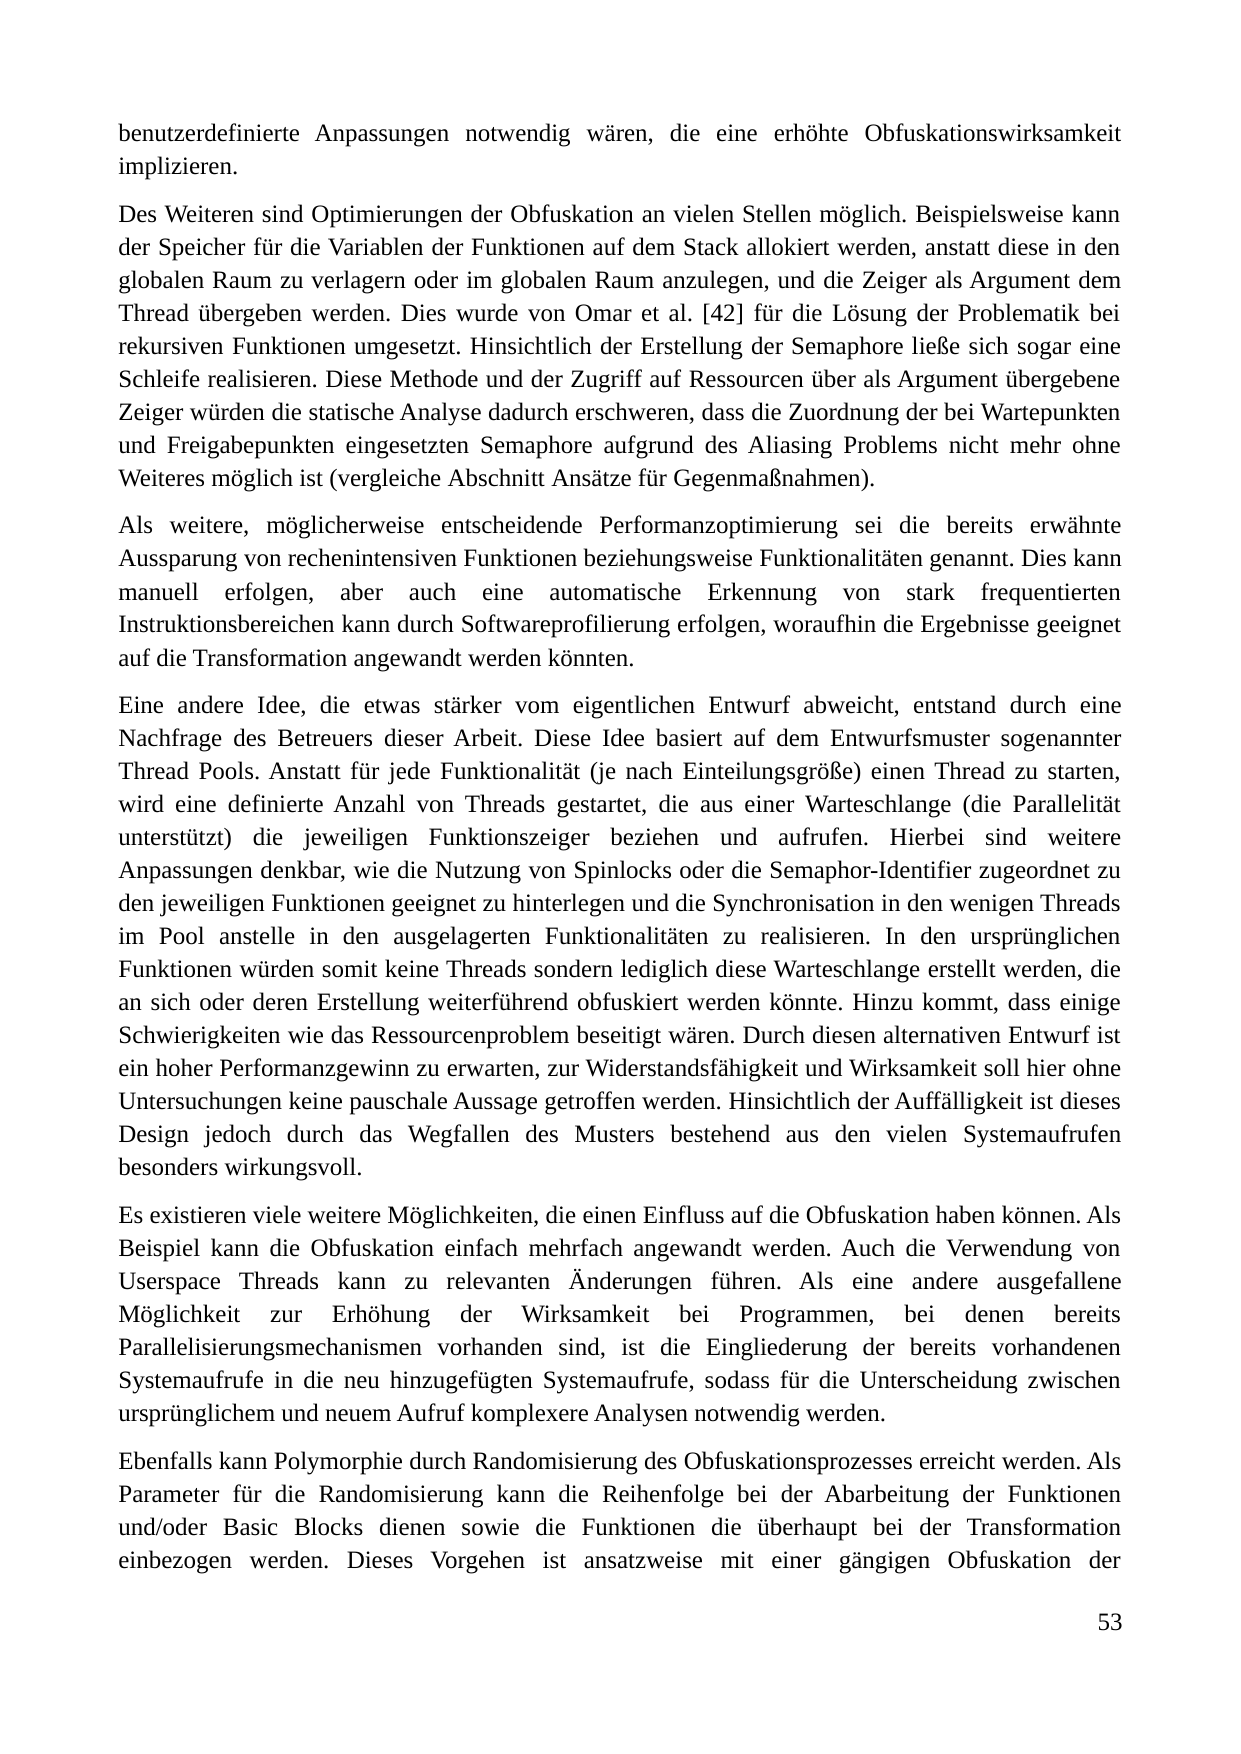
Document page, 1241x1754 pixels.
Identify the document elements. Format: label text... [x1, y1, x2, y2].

text Des Weiteren sind Optimierungen der Obfuskation an vielen Stellen möglich. Beispielsweise kann der Speicher für die Variablen der Funktionen auf dem Stack allokiert werden, anstatt diese in den globalen Raum zu verlagern oder im globalen Raum anzulegen, und die Zeiger als Argument dem Thread übergeben werden. Dies wurde von Omar et al. [42] für die Lösung der Problematik bei rekursiven Funktionen umgesetzt. Hinsichtlich der Erstellung der Semaphore ließe sich sogar eine Schleife realisieren. Diese Methode und der Zugriff auf Ressourcen über als Argument übergebene Zeiger würden die statische Analyse dadurch erschweren, dass die Zuordnung der bei Wartepunkten und Freigabepunkten eingesetzten Semaphore aufgrund des Aliasing Problems nicht mehr ohne Weiteres möglich ist (vergleiche Abschnitt Ansätze für Gegenmaßnahmen). [118, 199, 1122, 492]
text Als weitere, möglicherweise entscheidende Performanzoptimierung sei die bereits erwähnte Aussparung von rechenintensiven Funktionen beziehungsweise Funktionalitäten genannt. Dies kann manuell erfolgen, aber auch eine automatische Erkennung von stark frequentierten Instruktionsbereichen kann durch Softwareprofilierung erfolgen, woraufhin die Ergebnisse geeignet auf die Transformation angewandt werden könnten. [118, 511, 1122, 671]
text Es existieren viele weitere Möglichkeiten, die einen Einfluss auf die Obfuskation haben können. Als Beispiel kann die Obfuskation einfach mehrfach angewandt werden. Auch die Verwendung von Userspace Threads kann zu relevanten Änderungen führen. Als eine andere ausgefallene Möglichkeit zur Erhöhung der Wirksamkeit bei Programmen, bei denen bereits Parallelisierungsmechanismen vorhanden sind, ist die Eingliederung der bereits vorhandenen Systemaufrufe in die neu hinzugefügten Systemaufrufe, sodass für die Unterscheidung zwischen ursprünglichem und neuem Aufruf komplexere Analysen notwendig werden. [118, 1200, 1122, 1427]
text Eine andere Idee, die etwas stärker vom eigentlichen Entwurf abweicht, entstand durch eine Nachfrage des Betreuers dieser Arbeit. Diese Idee basiert auf dem Entwurfsmuster sogenannter Thread Pools. Anstatt für jede Funktionalität (je nach Einteilungsgröße) einen Thread zu starten, wird eine definierte Anzahl von Threads gestartet, die aus einer Warteschlange (die Parallelität unterstützt) die jeweiligen Funktionszeiger beziehen und aufrufen. Hierbei sind weitere Anpassungen denkbar, wie die Nutzung von Spinlocks oder die Semaphor-Identifier zugeordnet zu den jeweiligen Funktionen geeignet zu hinterlegen und die Synchronisation in den wenigen Threads im Pool anstelle in den ausgelagerten Funktionalitäten zu realisieren. In den ursprünglichen Funktionen würden somit keine Threads sondern lediglich diese Warteschlange erstellt werden, die an sich oder deren Erstellung weiterführend obfuskiert werden könnte. Hinzu kommt, dass einige Schwierigkeiten wie das Ressourcenproblem beseitigt wären. Durch diesen alternativen Entwurf ist ein hoher Performanzgewinn zu erwarten, zur Widerstandsfähigkeit und Wirksamkeit soll hier ohne Untersuchungen keine pauschale Aussage getroffen werden. Hinsichtlich der Auffälligkeit ist dieses Design jedoch durch das Wegfallen des Musters bestehend aus den vielen Systemaufrufen besonders wirkungsvoll. [118, 690, 1122, 1181]
text benutzerdefinierte Anpassungen notwendig wären, die eine erhöhte Obfuskationswirksamkeit implizieren. [118, 118, 1122, 180]
text Ebenfalls kann Polymorphie durch Randomisierung des Obfuskationsprozesses erreicht werden. Als Parameter für die Randomisierung kann die Reihenfolge bei der Abarbeitung der Funktionen und/oder Basic Blocks dienen sowie die Funktionen die überhaupt bei der Transformation einbezogen werden. Dieses Vorgehen ist ansatzweise mit einer gängigen Obfuskation der [118, 1446, 1122, 1574]
